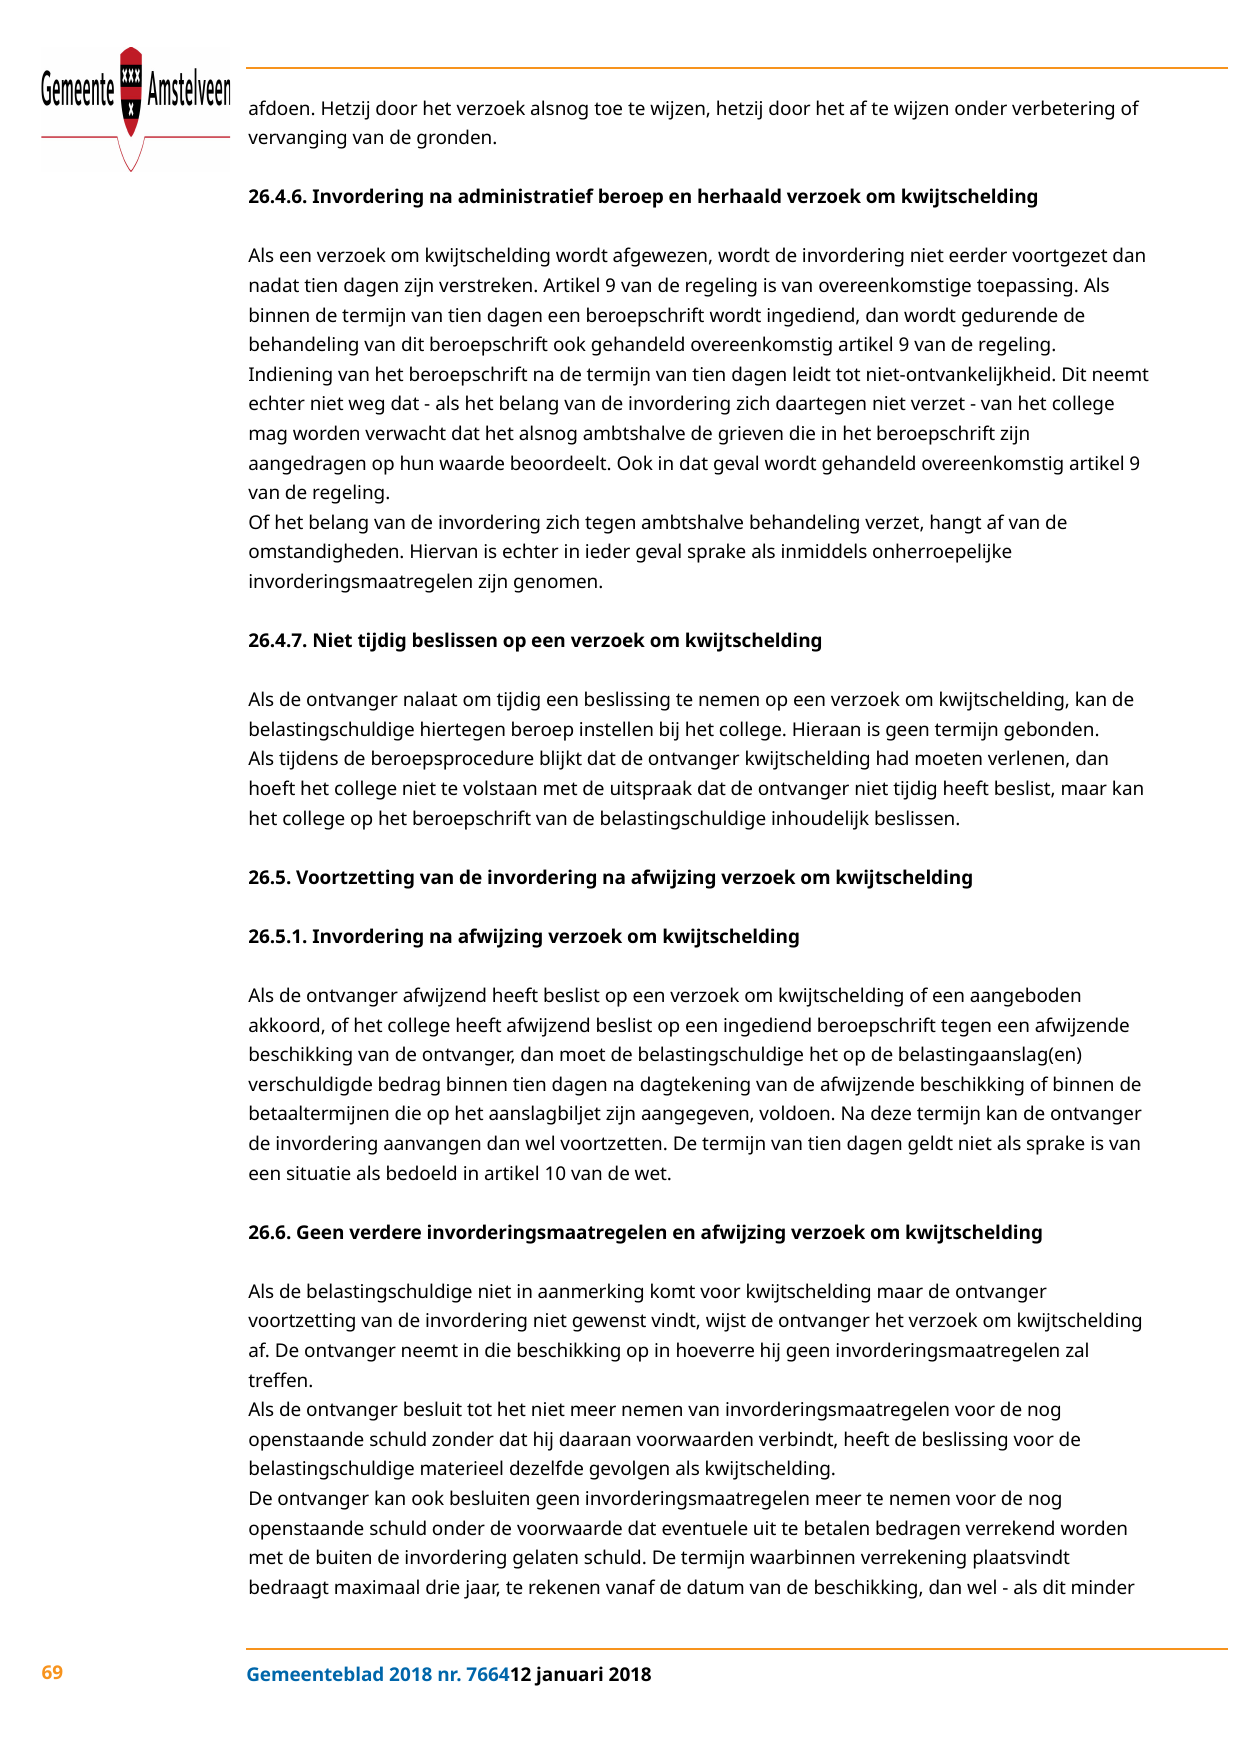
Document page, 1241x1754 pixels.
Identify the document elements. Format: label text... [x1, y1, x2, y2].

text Indiening van het beroepschrift na de termijn van tien dagen leidt tot niet-ontvankelijkheid. Dit neemt echter niet weg dat - als het belang van de invordering zich daartegen niet verzet - van het college mag worden verwacht dat het alsnog ambtshalve de grieven die in het beroepschrift zijn aangedragen op hun waarde beoordeelt. Ook in dat geval wordt gehandeld overeenkomstig artikel 9 van de regeling. [248, 361, 1152, 505]
picture [41, 47, 231, 172]
text Als de ontvanger nalaat om tijdig een beslissing te nemen op een verzoek om kwijtschelding, kan de belastingschuldige hiertegen beroep instellen bij het college. Hieraan is geen termijn gebonden. [248, 686, 1152, 742]
text Of het belang van de invordering zich tegen ambtshalve behandeling verzet, hangt af van de omstandigheden. Hiervan is echter in ieder geval sprake als inmiddels onherroepelijke invorderingsmaatregelen zijn genomen. [248, 509, 1152, 594]
text De ontvanger kan ook besluiten geen invorderingsmaatregelen meer te nemen voor de nog openstaande schuld onder de voorwaarde dat eventuele uit te betalen bedragen verrekend worden met de buiten de invordering gelaten schuld. De termijn waarbinnen verrekening plaatsvindt bedraagt maximaal drie jaar, te rekenen vanaf de datum van de beschikking, dan wel - als dit minder [248, 1485, 1152, 1600]
text Als de ontvanger besluit tot het niet meer nemen van invorderingsmaatregelen voor de nog openstaande schuld zonder dat hij daaraan voorwaarden verbindt, heeft de beslissing voor de belastingschuldige materieel dezelfde gevolgen als kwijtschelding. [248, 1396, 1152, 1481]
text Als de belastingschuldige niet in aanmerking komt voor kwijtschelding maar de ontvanger voortzetting van de invordering niet gewenst vindt, wijst de ontvanger het verzoek om kwijtschelding af. De ontvanger neemt in die beschikking op in hoeverre hij geen invorderingsmaatregelen zal treffen. [248, 1278, 1152, 1393]
text 26.4.7. Niet tijdig beslissen op een verzoek om kwijtschelding [248, 627, 1152, 653]
text 26.4.6. Invordering na administratief beroep en herhaald verzoek om kwijtschelding [248, 183, 1152, 209]
text 26.5.1. Invordering na afwijzing verzoek om kwijtschelding [248, 923, 1152, 949]
text 26.5. Voortzetting van de invordering na afwijzing verzoek om kwijtschelding [248, 864, 1152, 890]
text 26.6. Geen verdere invorderingsmaatregelen en afwijzing verzoek om kwijtschelding [248, 1219, 1152, 1245]
text Als de ontvanger afwijzend heeft beslist op een verzoek om kwijtschelding of een aangeboden akkoord, of het college heeft afwijzend beslist op een ingediend beroepschrift tegen een afwijzende beschikking van de ontvanger, dan moet de belastingschuldige het op de belastingaanslag(en) verschuldigde bedrag binnen tien dagen na dagtekening van de afwijzende beschikking of binnen de betaaltermijnen die op het aanslagbiljet zijn aangegeven, voldoen. Na deze termijn kan de ontvanger de invordering aanvangen dan wel voortzetten. De termijn van tien dagen geldt niet als sprake is van een situatie als bedoeld in artikel 10 van de wet. [248, 982, 1152, 1186]
text afdoen. Hetzij door het verzoek alsnog toe te wijzen, hetzij door het af te wijzen onder verbetering of vervanging van de gronden. [248, 95, 1152, 150]
text Als een verzoek om kwijtschelding wordt afgewezen, wordt de invordering niet eerder voortgezet dan nadat tien dagen zijn verstreken. Artikel 9 van de regeling is van overeenkomstige toepassing. Als binnen de termijn van tien dagen een beroepschrift wordt ingediend, dan wordt gedurende de behandeling van dit beroepschrift ook gehandeld overeenkomstig artikel 9 van de regeling. [248, 243, 1152, 357]
text Als tijdens de beroepsprocedure blijkt dat de ontvanger kwijtschelding had moeten verlenen, dan hoeft het college niet te volstaan met de uitspraak dat de ontvanger niet tijdig heeft beslist, maar kan het college op het beroepschrift van de belastingschuldige inhoudelijk beslissen. [248, 746, 1152, 831]
